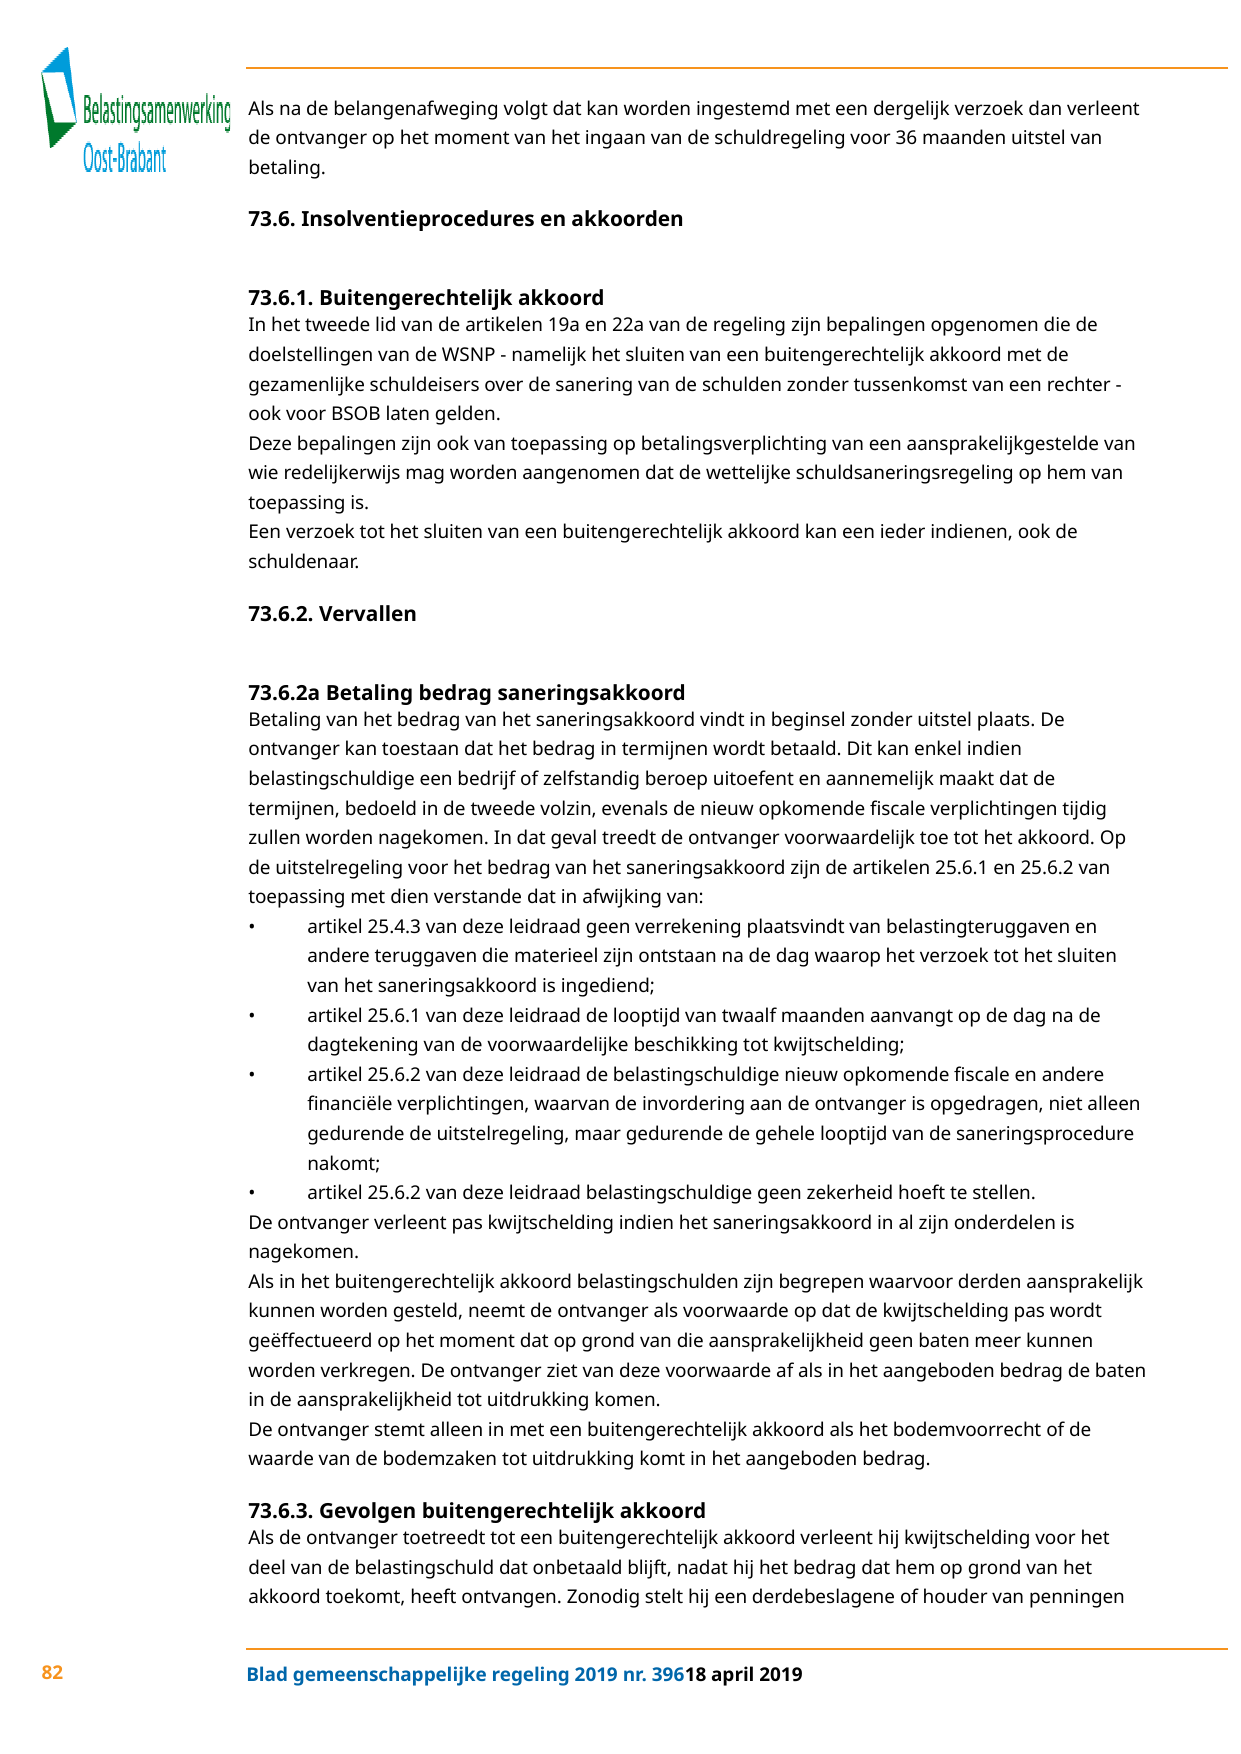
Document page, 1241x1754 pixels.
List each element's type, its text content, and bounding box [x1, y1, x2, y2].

text 73.6.3. Gevolgen buitengerechtelijk akkoord [248, 1496, 1152, 1524]
picture [86, 146, 91, 169]
text 73.6. Insolventieprocedures en akkoorden [248, 204, 1152, 233]
text Als de ontvanger toetreedt tot een buitengerechtelijk akkoord verleent hij kwijtschelding voor het deel van de belastingschuld dat onbetaald blijft, nadat hij het bedrag dat hem op grond van het akkoord toekomt, heeft ontvangen. Zonodig stelt hij een derdebeslagene of houder van penningen [248, 1524, 1152, 1609]
picture [41, 47, 231, 172]
text In het tweede lid van de artikelen 19a en 22a van de regeling zijn bepalingen opgenomen die de doelstellingen van de WSNP - namelijk het sluiten van een buitengerechtelijk akkoord met de gezamenlijke schuldeisers over de sanering van de schulden zonder tussenkomst van een rechter - ook voor BSOB laten gelden. [248, 312, 1152, 426]
list artikel 25.6.1 van deze leidraad de looptijd van twaalf maanden aanvangt op de dag na de dagtekening van de voorwaardelijke beschikking tot kwijtschelding; [248, 1002, 1152, 1057]
text Deze bepalingen zijn ook van toepassing op betalingsverplichting van een aansprakelijkgestelde van wie redelijkerwijs mag worden aangenomen dat de wettelijke schuldsaneringsregeling op hem van toepassing is. [248, 430, 1152, 515]
picture [91, 163, 96, 172]
text 73.6.1. Buitengerechtelijk akkoord [248, 283, 1152, 312]
list artikel 25.4.3 van deze leidraad geen verrekening plaatsvindt van belastingteruggaven en andere teruggaven die materieel zijn ontstaan na de dag waarop het verzoek tot het sluiten van het saneringsakkoord is ingediend; [248, 913, 1152, 998]
picture [129, 155, 134, 172]
text De ontvanger verleent pas kwijtschelding indien het saneringsakkoord in al zijn onderdelen is nagekomen. [248, 1209, 1152, 1264]
text De ontvanger stemt alleen in met een buitengerechtelijk akkoord als het bodemvoorrecht of de waarde van de bodemzaken tot uitdrukking komt in het aangeboden bedrag. [248, 1416, 1152, 1471]
text Betaling van het bedrag van het saneringsakkoord vindt in beginsel zonder uitstel plaats. De ontvanger kan toestaan dat het bedrag in termijnen wordt betaald. Dit kan enkel indien belastingschuldige een bedrijf of zelfstandig beroep uitoefent en aannemelijk maakt dat de termijnen, bedoeld in de tweede volzin, evenals de nieuw opkomende fiscale verplichtingen tijdig zullen worden nagekomen. In dat geval treedt de ontvanger voorwaardelijk toe tot het akkoord. Op de uitstelregeling voor het bedrag van het saneringsakkoord zijn de artikelen 25.6.1 en 25.6.2 van toepassing met dien verstande dat in afwijking van: [248, 706, 1152, 909]
text 73.6.2a Betaling bedrag saneringsakkoord [248, 678, 1152, 706]
text Als na de belangenafweging volgt dat kan worden ingestemd met een dergelijk verzoek dan verleent de ontvanger op het moment van het ingaan van de schuldregeling voor 36 maanden uitstel van betaling. [248, 95, 1152, 180]
list artikel 25.6.2 van deze leidraad belastingschuldige geen zekerheid hoeft te stellen. [248, 1179, 1152, 1205]
picture [100, 161, 105, 172]
text Een verzoek tot het sluiten van een buitengerechtelijk akkoord kan een ieder indienen, ook de schuldenaar. [248, 519, 1152, 574]
text Als in het buitengerechtelijk akkoord belastingschulden zijn begrepen waarvoor derden aansprakelijk kunnen worden gesteld, neemt de ontvanger als voorwaarde op dat de kwijtschelding pas wordt geëffectueerd op het moment dat op grond van die aansprakelijkheid geen baten meer kunnen worden verkregen. De ontvanger ziet van deze voorwaarde af als in het aangeboden bedrag de baten in de aansprakelijkheid tot uitdrukking komen. [248, 1268, 1152, 1412]
text 73.6.2. Vervallen [248, 599, 1152, 627]
list artikel 25.6.2 van deze leidraad de belastingschuldige nieuw opkomende fiscale en andere financiële verplichtingen, waarvan de invordering aan de ontvanger is opgedragen, niet alleen gedurende de uitstelregeling, maar gedurende de gehele looptijd van de saneringsprocedure nakomt; [248, 1061, 1152, 1176]
